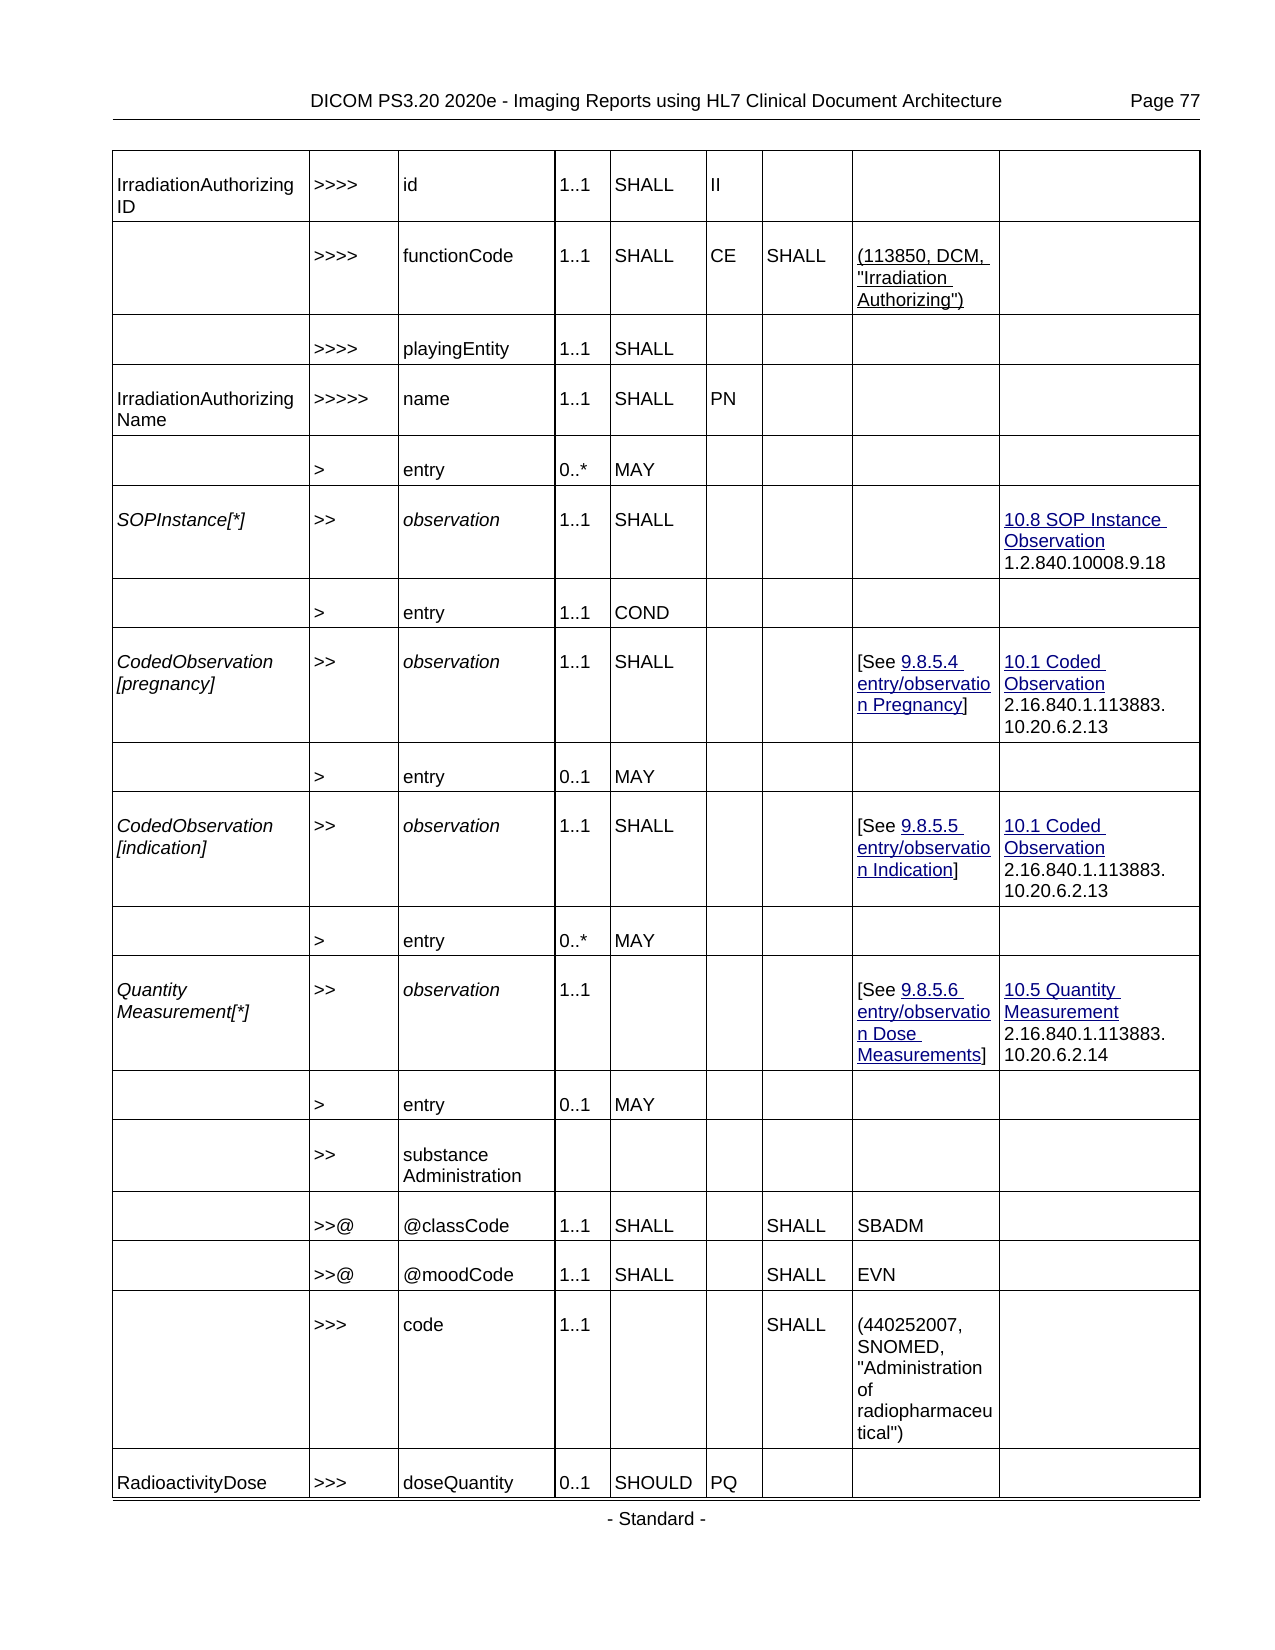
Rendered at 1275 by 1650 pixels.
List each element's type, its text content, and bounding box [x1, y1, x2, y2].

table_cell [763, 365, 852, 435]
table_cell SHALL [763, 222, 852, 314]
table_cell COND [611, 579, 706, 627]
table_cell [113, 743, 309, 791]
table_cell > [310, 1071, 398, 1119]
table_cell PQ [707, 1449, 762, 1497]
table_cell [1000, 1291, 1199, 1447]
table_cell [853, 486, 999, 577]
table_cell [763, 486, 852, 577]
table_cell >>>> [310, 315, 398, 364]
table_cell [113, 1071, 309, 1119]
table_cell [707, 907, 762, 955]
table_cell 0..* [556, 907, 610, 955]
table_cell >>@ [310, 1241, 398, 1290]
table_cell PN [707, 365, 762, 435]
table_cell >> [310, 486, 398, 577]
table_cell [707, 1291, 762, 1447]
table_cell [611, 1120, 706, 1191]
table_cell MAY [611, 743, 706, 791]
table_cell 1..1 [556, 1241, 610, 1290]
table_cell [763, 1120, 852, 1191]
table_cell [611, 956, 706, 1070]
table_cell 1..1 [556, 1192, 610, 1240]
table_cell > [310, 907, 398, 955]
table_cell code [399, 1291, 554, 1447]
table_cell [113, 1291, 309, 1447]
table_cell @moodCode [399, 1241, 554, 1290]
table_cell MAY [611, 436, 706, 485]
table_cell >>>> [310, 222, 398, 314]
table_cell > [310, 436, 398, 485]
table_cell [853, 151, 999, 221]
table_cell 1..1 [556, 1291, 610, 1447]
table_cell [853, 1071, 999, 1119]
table_cell [853, 1449, 999, 1497]
table_cell SHALL [611, 151, 706, 221]
table_cell function​Code [399, 222, 554, 314]
table_cell [763, 956, 852, 1070]
table_cell SHALL [611, 628, 706, 742]
table_cell [113, 1192, 309, 1240]
table_cell EVN [853, 1241, 999, 1290]
table_cell >> [310, 1120, 398, 1191]
table_cell [See 9.8.5.4 entry/observation Pregnancy] [853, 628, 999, 742]
table_cell [113, 436, 309, 485]
table_cell [763, 792, 852, 906]
table_cell [707, 315, 762, 364]
table_cell 1..1 [556, 579, 610, 627]
table_cell 10.1 Coded Observation 2.16.840.1.113883.​10.20.6.2.13 [1000, 792, 1199, 906]
table_cell SHALL [611, 222, 706, 314]
table_cell 0..1 [556, 743, 610, 791]
table_cell [763, 436, 852, 485]
table_cell CE [707, 222, 762, 314]
table_cell [1000, 222, 1199, 314]
table_cell SHALL [763, 1241, 852, 1290]
table_cell entry [399, 1071, 554, 1119]
table_cell [707, 1120, 762, 1191]
table_cell SHALL [763, 1291, 852, 1447]
table_cell Quantity​Measurement[*] [113, 956, 309, 1070]
table_cell 1..1 [556, 792, 610, 906]
table_cell [853, 1120, 999, 1191]
table_cell [763, 151, 852, 221]
table_cell entry [399, 436, 554, 485]
table_cell 1..1 [556, 365, 610, 435]
table_cell [853, 315, 999, 364]
table_cell >>> [310, 1291, 398, 1447]
table_cell [853, 436, 999, 485]
table_cell [1000, 365, 1199, 435]
table_cell observation [399, 628, 554, 742]
table_cell [763, 907, 852, 955]
table_cell Coded​Observation​[pregnancy] [113, 628, 309, 742]
table_cell [1000, 1192, 1199, 1240]
table_cell entry [399, 743, 554, 791]
table_cell [707, 486, 762, 577]
table_cell [611, 1291, 706, 1447]
table_cell 1..1 [556, 628, 610, 742]
table_cell [113, 1120, 309, 1191]
table_cell >>> [310, 1449, 398, 1497]
table_cell [1000, 1241, 1199, 1290]
table_cell [1000, 315, 1199, 364]
table_cell >> [310, 792, 398, 906]
table_cell [853, 365, 999, 435]
table_cell entry [399, 579, 554, 627]
table_cell [See 9.8.5.5 entry/observation Indication] [853, 792, 999, 906]
table_cell [113, 1241, 309, 1290]
table_cell 1..1 [556, 151, 610, 221]
table_cell [113, 579, 309, 627]
table_cell 1..1 [556, 222, 610, 314]
table_cell MAY [611, 1071, 706, 1119]
table_cell [1000, 579, 1199, 627]
table_cell [1000, 907, 1199, 955]
table_cell 10.1 Coded Observation 2.16.840.1.113883.​10.20.6.2.13 [1000, 628, 1199, 742]
table_cell 0..* [556, 436, 610, 485]
table_cell SHOULD [611, 1449, 706, 1497]
table_cell id [399, 151, 554, 221]
table_cell >>@ [310, 1192, 398, 1240]
table_cell [763, 1449, 852, 1497]
table_cell 1..1 [556, 956, 610, 1070]
table_cell [1000, 743, 1199, 791]
table_cell [113, 907, 309, 955]
table_cell [707, 579, 762, 627]
table_cell MAY [611, 907, 706, 955]
table_cell 1..1 [556, 315, 610, 364]
table_cell [1000, 1071, 1199, 1119]
table_cell entry [399, 907, 554, 955]
table_cell (113850, DCM, "Irradiation Authorizing") [853, 222, 999, 314]
table_cell [707, 628, 762, 742]
table_cell [763, 315, 852, 364]
table_cell [113, 315, 309, 364]
table_cell [763, 579, 852, 627]
table_cell [1000, 1449, 1199, 1497]
table_cell observation [399, 792, 554, 906]
table_cell [1000, 436, 1199, 485]
table_cell [707, 436, 762, 485]
table_cell [556, 1120, 610, 1191]
table_cell [707, 792, 762, 906]
table_cell observation [399, 486, 554, 577]
table_cell [853, 907, 999, 955]
table_cell >>>> [310, 151, 398, 221]
table_cell SHALL [611, 365, 706, 435]
table_cell II [707, 151, 762, 221]
table_cell [707, 743, 762, 791]
table_cell [707, 1071, 762, 1119]
table_cell >> [310, 956, 398, 1070]
table_cell 1..1 [556, 486, 610, 577]
table_cell [763, 628, 852, 742]
table_cell Radioactivity​Dose [113, 1449, 309, 1497]
table_cell SHALL [611, 792, 706, 906]
table_cell (440252007, SNOMED, "Administration of radiopharmaceutical") [853, 1291, 999, 1447]
table_cell [707, 1241, 762, 1290]
table_cell >> [310, 628, 398, 742]
table_cell >>>>> [310, 365, 398, 435]
table_cell [1000, 1120, 1199, 1191]
table_cell SHALL [763, 1192, 852, 1240]
table_cell observation [399, 956, 554, 1070]
table_cell [707, 956, 762, 1070]
table_cell SHALL [611, 1192, 706, 1240]
table_cell 10.5 Quantity Measurement 2.16.840.1.113883.​10.20.6.2.14 [1000, 956, 1199, 1070]
table_cell [1000, 151, 1199, 221]
table_cell 0..1 [556, 1071, 610, 1119]
table_cell [113, 222, 309, 314]
table_cell SHALL [611, 315, 706, 364]
table_cell [707, 1192, 762, 1240]
table_cell SBADM [853, 1192, 999, 1240]
table_cell [853, 579, 999, 627]
table_cell SHALL [611, 486, 706, 577]
table_cell SHALL [611, 1241, 706, 1290]
table_cell 10.8 SOP Instance Observation 1.2.840.10008.9.18 [1000, 486, 1199, 577]
table_cell Irradiation​Authorizing​ID [113, 151, 309, 221]
table_cell [See 9.8.5.6 entry/observation Dose Measurements] [853, 956, 999, 1070]
table_cell Irradiation​Authorizing​Name [113, 365, 309, 435]
table_cell Coded​Observation​[indication] [113, 792, 309, 906]
table_cell [763, 743, 852, 791]
table_cell 0..1 [556, 1449, 610, 1497]
table_cell > [310, 579, 398, 627]
table_cell SOPInstance[*] [113, 486, 309, 577]
table_cell name [399, 365, 554, 435]
table_cell [853, 743, 999, 791]
table_cell [763, 1071, 852, 1119]
table_cell dose​Quantity [399, 1449, 554, 1497]
table_cell playing​Entity [399, 315, 554, 364]
table_cell substance​Administration [399, 1120, 554, 1191]
table_cell @classCode [399, 1192, 554, 1240]
table_cell > [310, 743, 398, 791]
